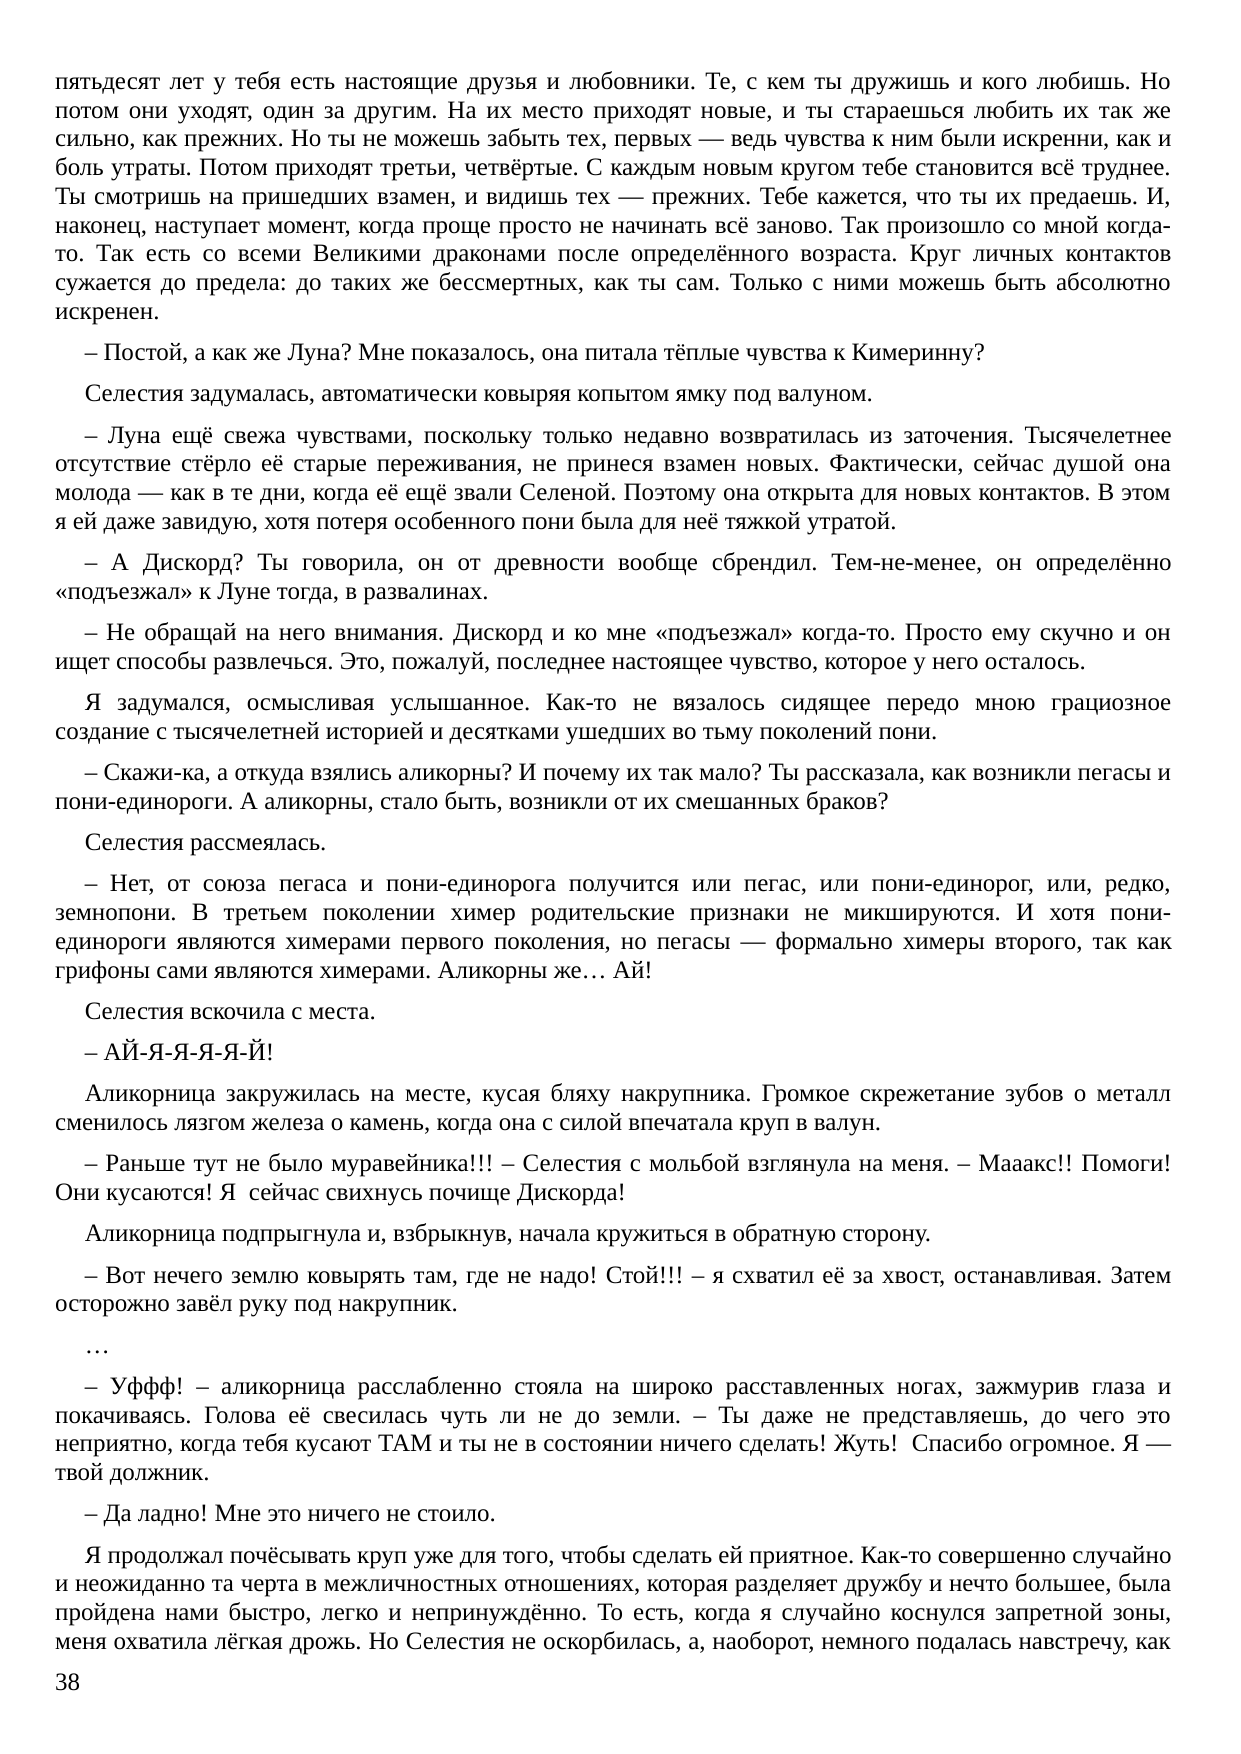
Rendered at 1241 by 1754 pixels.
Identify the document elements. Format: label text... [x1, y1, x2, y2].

text Селестия вскочила с места. [55, 996, 1173, 1025]
text – Постой, а как же Луна? Мне показалось, она питала тёплые чувства к Кимеринну? [55, 337, 1173, 366]
text Я задумался, осмысливая услышанное. Как-то не вязалось сидящее передо мною грациозное создание с тысячелетней историей и десятками ушедших во тьму поколений пони. [55, 687, 1173, 745]
text Селестия рассмеялась. [55, 827, 1173, 856]
text – Раньше тут не было муравейника!!! – Селестия с мольбой взглянула на меня. – Мааакс!! Помоги! Они кусаются! Я сейчас свихнусь почище Дискорда! [55, 1148, 1173, 1206]
text – АЙ-Я-Я-Я-Я-Й! [55, 1037, 1173, 1066]
text пятьдесят лет у тебя есть настоящие друзья и любовники. Те, с кем ты дружишь и кого любишь. Но потом они уходят, один за другим. На их место приходят новые, и ты стараешься любить их так же сильно, как прежних. Но ты не можешь забыть тех, первых — ведь чувства к ним были искренни, как и боль утраты. Потом приходят третьи, четвёртые. С каждым новым кругом тебе становится всё труднее. Ты смотришь на пришедших взамен, и видишь тех — прежних. Тебе кажется, что ты их предаешь. И, наконец, наступает момент, когда проще просто не начинать всё заново. Так произошло со мной когда-то. Так есть со всеми Великими драконами после определённого возраста. Круг личных контактов сужается до предела: до таких же бессмертных, как ты сам. Только с ними можешь быть абсолютно искренен. [55, 66, 1173, 325]
text Селестия задумалась, автоматически ковыряя копытом ямку под валуном. [55, 378, 1173, 407]
text – А Дискорд? Ты говорила, он от древности вообще сбрендил. Тем-не-менее, он определённо «подъезжал» к Луне тогда, в развалинах. [55, 547, 1173, 605]
text – Да ладно! Мне это ничего не стоило. [55, 1498, 1173, 1527]
text – Вот нечего землю ковырять там, где не надо! Стой!!! – я схватил её за хвост, останавливая. Затем осторожно завёл руку под накрупник. [55, 1260, 1173, 1317]
text – Нет, от союза пегаса и пони-единорога получится или пегас, или пони-единорог, или, редко, земнопони. В третьем поколении химер родительские признаки не микшируются. И хотя пони-единороги являются химерами первого поколения, но пегасы — формально химеры второго, так как грифоны сами являются химерами. Аликорны же… Ай! [55, 868, 1173, 983]
text … [55, 1330, 1173, 1358]
text – Скажи-ка, а откуда взялись аликорны? И почему их так мало? Ты рассказала, как возникли пегасы и пони-единороги. А аликорны, стало быть, возникли от их смешанных браков? [55, 757, 1173, 815]
text Аликорница подпрыгнула и, взбрыкнув, начала кружиться в обратную сторону. [55, 1218, 1173, 1247]
text Аликорница закружилась на месте, кусая бляху накрупника. Громкое скрежетание зубов о металл сменилось лязгом железа о камень, когда она с силой впечатала круп в валун. [55, 1078, 1173, 1136]
text – Не обращай на него внимания. Дискорд и ко мне «подъезжал» когда-то. Просто ему скучно и он ищет способы развлечься. Это, пожалуй, последнее настоящее чувство, которое у него осталось. [55, 617, 1173, 675]
text – Луна ещё свежа чувствами, поскольку только недавно возвратилась из заточения. Тысячелетнее отсутствие стёрло её старые переживания, не принеся взамен новых. Фактически, сейчас душой она молода — как в те дни, когда её ещё звали Селеной. Поэтому она открыта для новых контактов. В этом я ей даже завидую, хотя потеря особенного пони была для неё тяжкой утратой. [55, 420, 1173, 535]
text – Уффф! – аликорница расслабленно стояла на широко расставленных ногах, зажмурив глаза и покачиваясь. Голова её свесилась чуть ли не до земли. – Ты даже не представляешь, до чего это неприятно, когда тебя кусают ТАМ и ты не в состоянии ничего сделать! Жуть! Спасибо огромное. Я — твой должник. [55, 1371, 1173, 1486]
text Я продолжал почёсывать круп уже для того, чтобы сделать ей приятное. Как-то совершенно случайно и неожиданно та черта в межличностных отношениях, которая разделяет дружбу и нечто большее, была пройдена нами быстро, легко и непринуждённо. То есть, когда я случайно коснулся запретной зоны, меня охватила лёгкая дрожь. Но Селестия не оскорбилась, а, наоборот, немного подалась навстречу, как [55, 1540, 1173, 1655]
